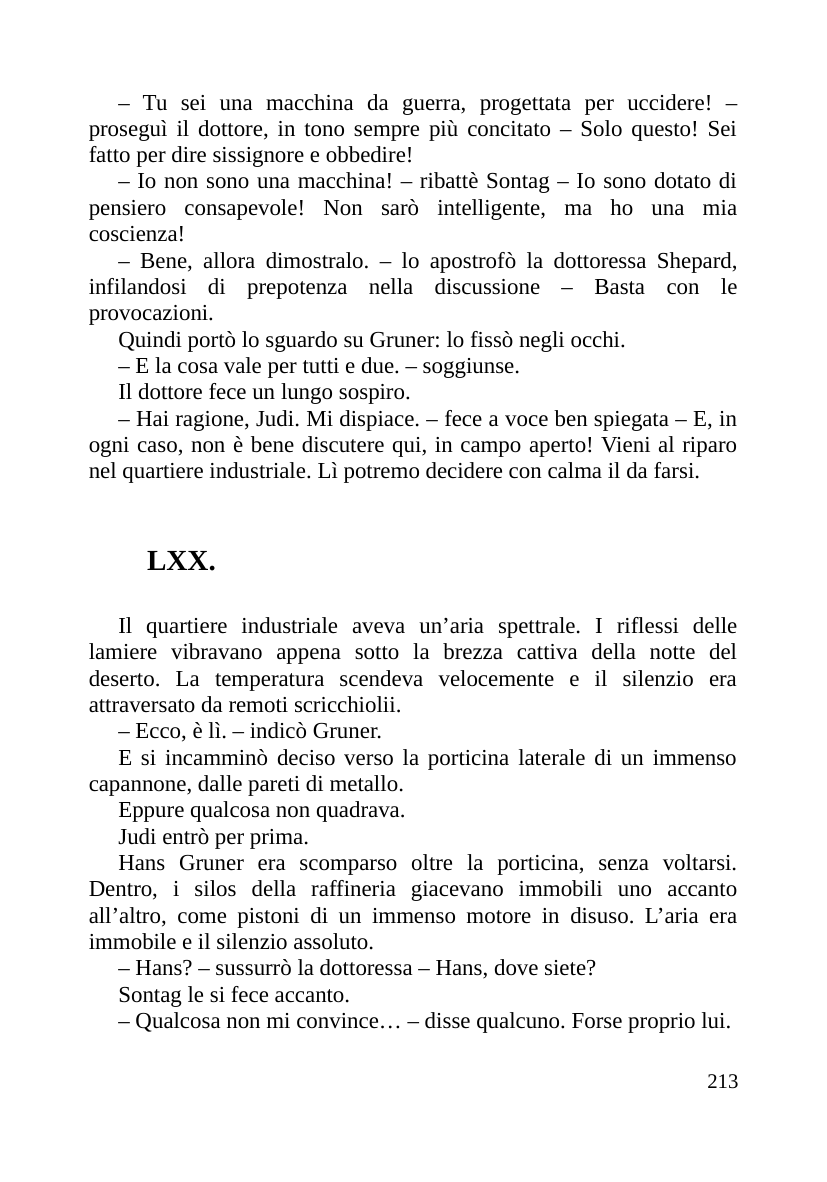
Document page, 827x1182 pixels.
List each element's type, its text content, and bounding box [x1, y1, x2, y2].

text – Hai ragione, Judi. Mi dispiace. – fece a voce ben spiegata – E, in ogni caso, non è bene discutere qui, in campo aperto! Vieni al riparo nel quartiere industriale. Lì potremo decidere con calma il da farsi. [88, 405, 738, 484]
text – Hans? – sussurrò la dottoressa – Hans, dove siete? [88, 954, 738, 981]
text Judi entrò per prima. [88, 823, 738, 849]
text – Qualcosa non mi convince… – disse qualcuno. Forse proprio lui. [88, 1007, 738, 1033]
text – Ecco, è lì. – indicò Gruner. [88, 717, 738, 744]
text E si incamminò deciso verso la porticina laterale di un immenso capannone, dalle pareti di metallo. [88, 744, 738, 796]
text Hans Gruner era scomparso oltre la porticina, senza voltarsi. Dentro, i silos della raffineria giacevano immobili uno accanto all’altro, come pistoni di un immenso motore in disuso. L’aria era immobile e il silenzio assoluto. [88, 849, 738, 954]
text Sontag le si fece accanto. [88, 981, 738, 1007]
subtitle LXX. [88, 543, 738, 576]
text Eppure qualcosa non quadrava. [88, 796, 738, 823]
text – Bene, allora dimostralo. – lo apostrofò la dottoressa Shepard, infilandosi di prepotenza nella discussione – Basta con le provocazioni. [88, 247, 738, 326]
text – Io non sono una macchina! – ribattè Sontag – Io sono dotato di pensiero consapevole! Non sarò intelligente, ma ho una mia coscienza! [88, 168, 738, 247]
text Il dottore fece un lungo sospiro. [88, 378, 738, 405]
text Quindi portò lo sguardo su Gruner: lo fissò negli occhi. [88, 326, 738, 352]
text Il quartiere industriale aveva un’aria spettrale. I riflessi delle lamiere vibravano appena sotto la brezza cattiva della notte del deserto. La temperatura scendeva velocemente e il silenzio era attraversato da remoti scricchiolii. [88, 612, 738, 717]
text – Tu sei una macchina da guerra, progettata per uccidere! – proseguì il dottore, in tono sempre più concitato – Solo questo! Sei fatto per dire sissignore e obbedire! [88, 88, 738, 168]
text – E la cosa vale per tutti e due. – soggiunse. [88, 352, 738, 378]
